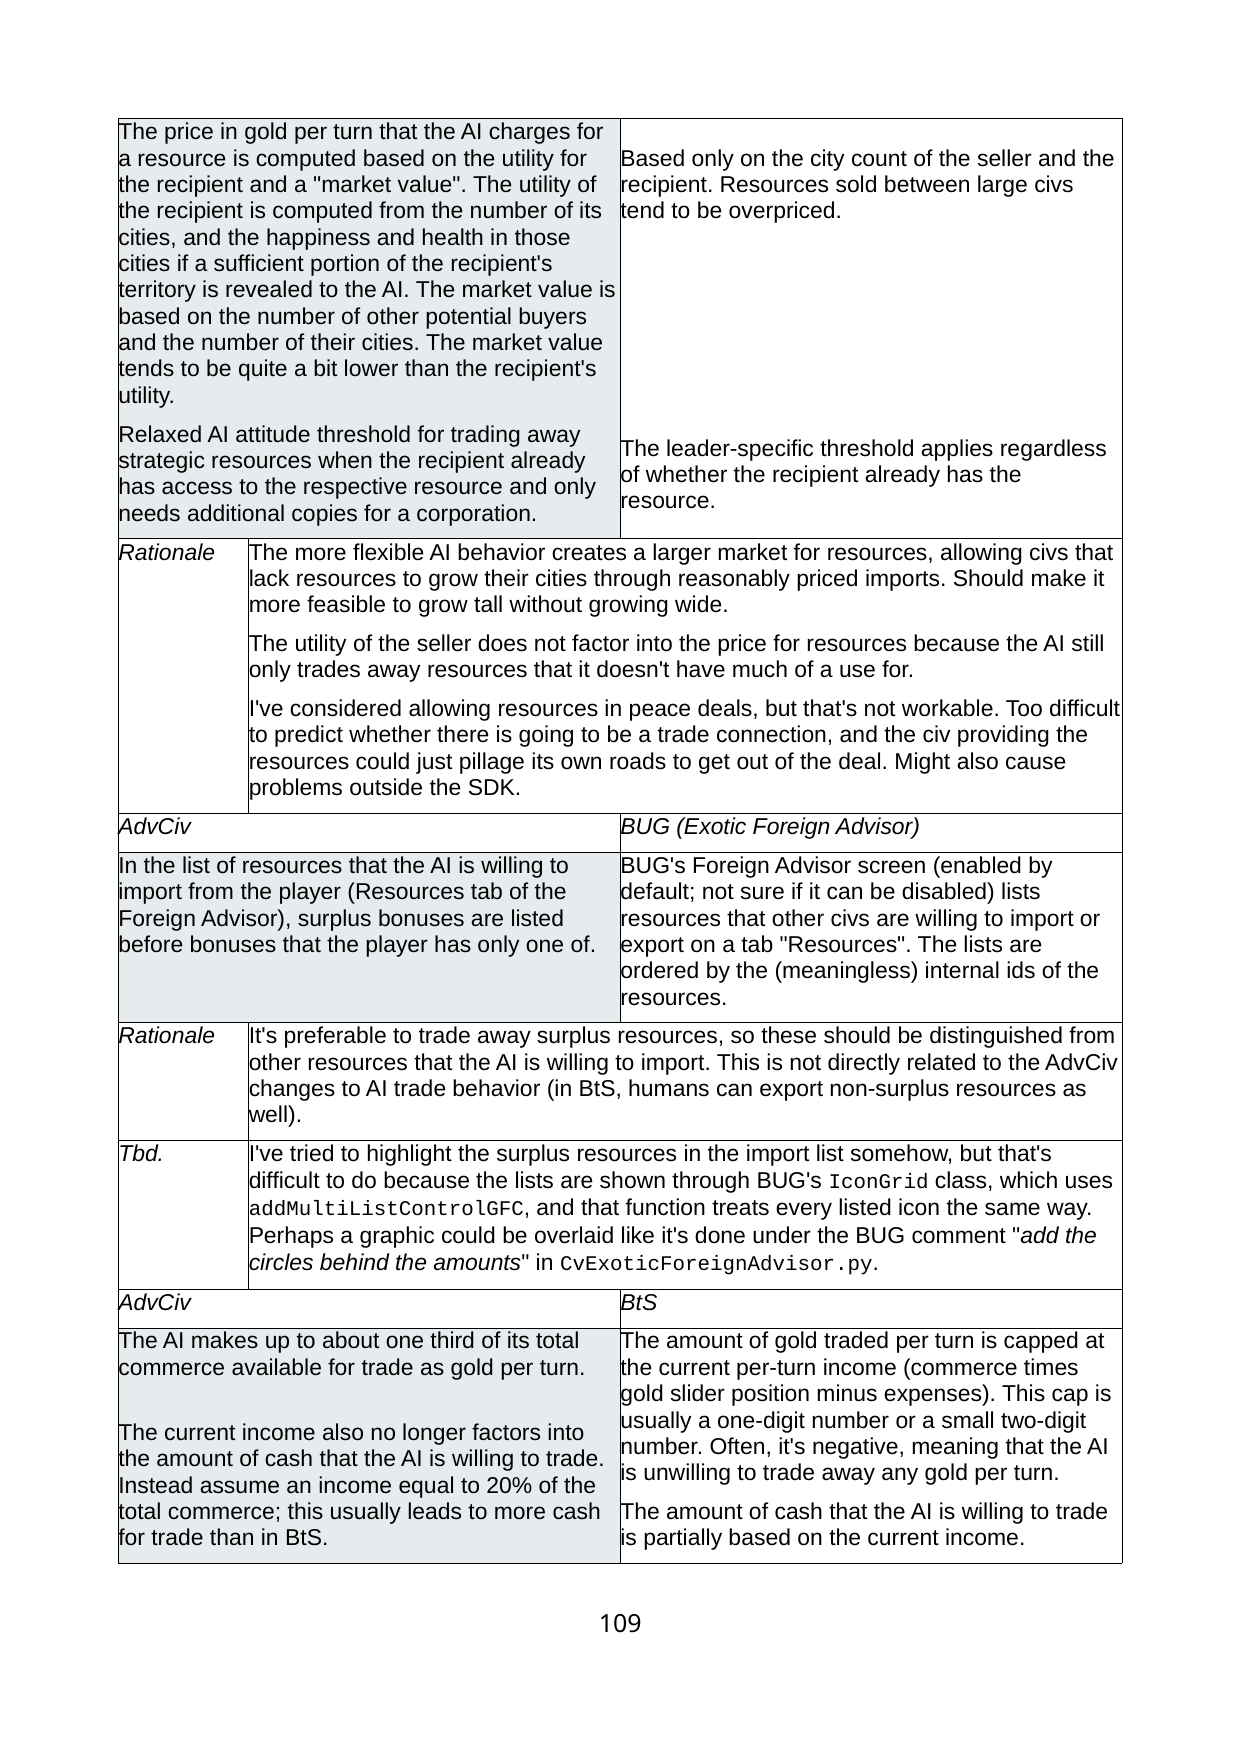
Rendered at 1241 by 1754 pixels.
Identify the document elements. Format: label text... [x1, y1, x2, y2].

table_cell AdvCiv [119, 814, 620, 852]
table_cell The AI makes up to about one third of its total commerce available for trade as gold per turn. The current income also no longer factors into the amount of cash that the AI is willing to trade. Instead assume an income equal to 20% of the total commerce; this usually leads to more cash for trade than in BtS. [119, 1329, 620, 1563]
table_cell I've tried to highlight the surplus resources in the import list somehow, but that's difficult to do because the lists are shown through BUG's IconGrid class, which uses addMultiListControlGFC, and that function treats every listed icon the same way. Perhaps a graphic could be overlaid like it's done under the BUG comment "add the circles behind the amounts" in CvExoticForeignAdvisor.py. [249, 1141, 1122, 1288]
table_cell It's preferable to trade away surplus resources, so these should be distinguished from other resources that the AI is willing to import. This is not directly related to the AdvCiv changes to AI trade behavior (in BtS, humans can export non-surplus resources as well). [249, 1023, 1122, 1140]
table_cell The amount of gold traded per turn is capped at the current per-turn income (commerce times gold slider position minus expenses). This cap is usually a one-digit number or a small two-digit number. Often, it's negative, meaning that the AI is unwilling to trade away any gold per turn. The amount of cash that the AI is willing to trade is partially based on the current income. [621, 1329, 1122, 1563]
table_cell Based only on the city count of the seller and the recipient. Resources sold between large civs tend to be overpriced. The leader-specific threshold applies regardless of whether the recipient already has the resource. [621, 119, 1122, 538]
table_cell Rationale [119, 539, 248, 813]
table_cell Tbd. [119, 1141, 248, 1288]
table_cell The more flexible AI behavior creates a larger market for resources, allowing civs that lack resources to grow their cities through reasonably priced imports. Should make it more feasible to grow tall without growing wide. The utility of the seller does not factor into the price for resources because the AI still only trades away resources that it doesn't have much of a use for. I've considered allowing resources in peace deals, but that's not workable. Too difficult to predict whether there is going to be a trade connection, and the civ providing the resources could just pillage its own roads to get out of the deal. Might also cause problems outside the SDK. [249, 539, 1122, 813]
table_cell Rationale [119, 1023, 248, 1140]
table_cell BUG's Foreign Advisor screen (enabled by default; not sure if it can be disabled) lists resources that other civs are willing to import or export on a tab "Resources". The lists are ordered by the (meaningless) internal ids of the resources. [621, 853, 1122, 1022]
table_cell BUG (Exotic Foreign Advisor) [621, 814, 1122, 852]
table_cell AdvCiv [119, 1290, 620, 1327]
table_cell BtS [621, 1290, 1122, 1327]
table_cell In the list of resources that the AI is willing to import from the player (Resources tab of the Foreign Advisor), surplus bonuses are listed before bonuses that the player has only one of. [119, 853, 620, 1022]
table_cell The price in gold per turn that the AI charges for a resource is computed based on the utility for the recipient and a "market value". The utility of the recipient is computed from the number of its cities, and the happiness and health in those cities if a sufficient portion of the recipient's territory is revealed to the AI. The market value is based on the number of other potential buyers and the number of their cities. The market value tends to be quite a bit lower than the recipient's utility. Relaxed AI attitude threshold for trading away strategic resources when the recipient already has access to the respective resource and only needs additional copies for a corporation. [119, 119, 620, 538]
